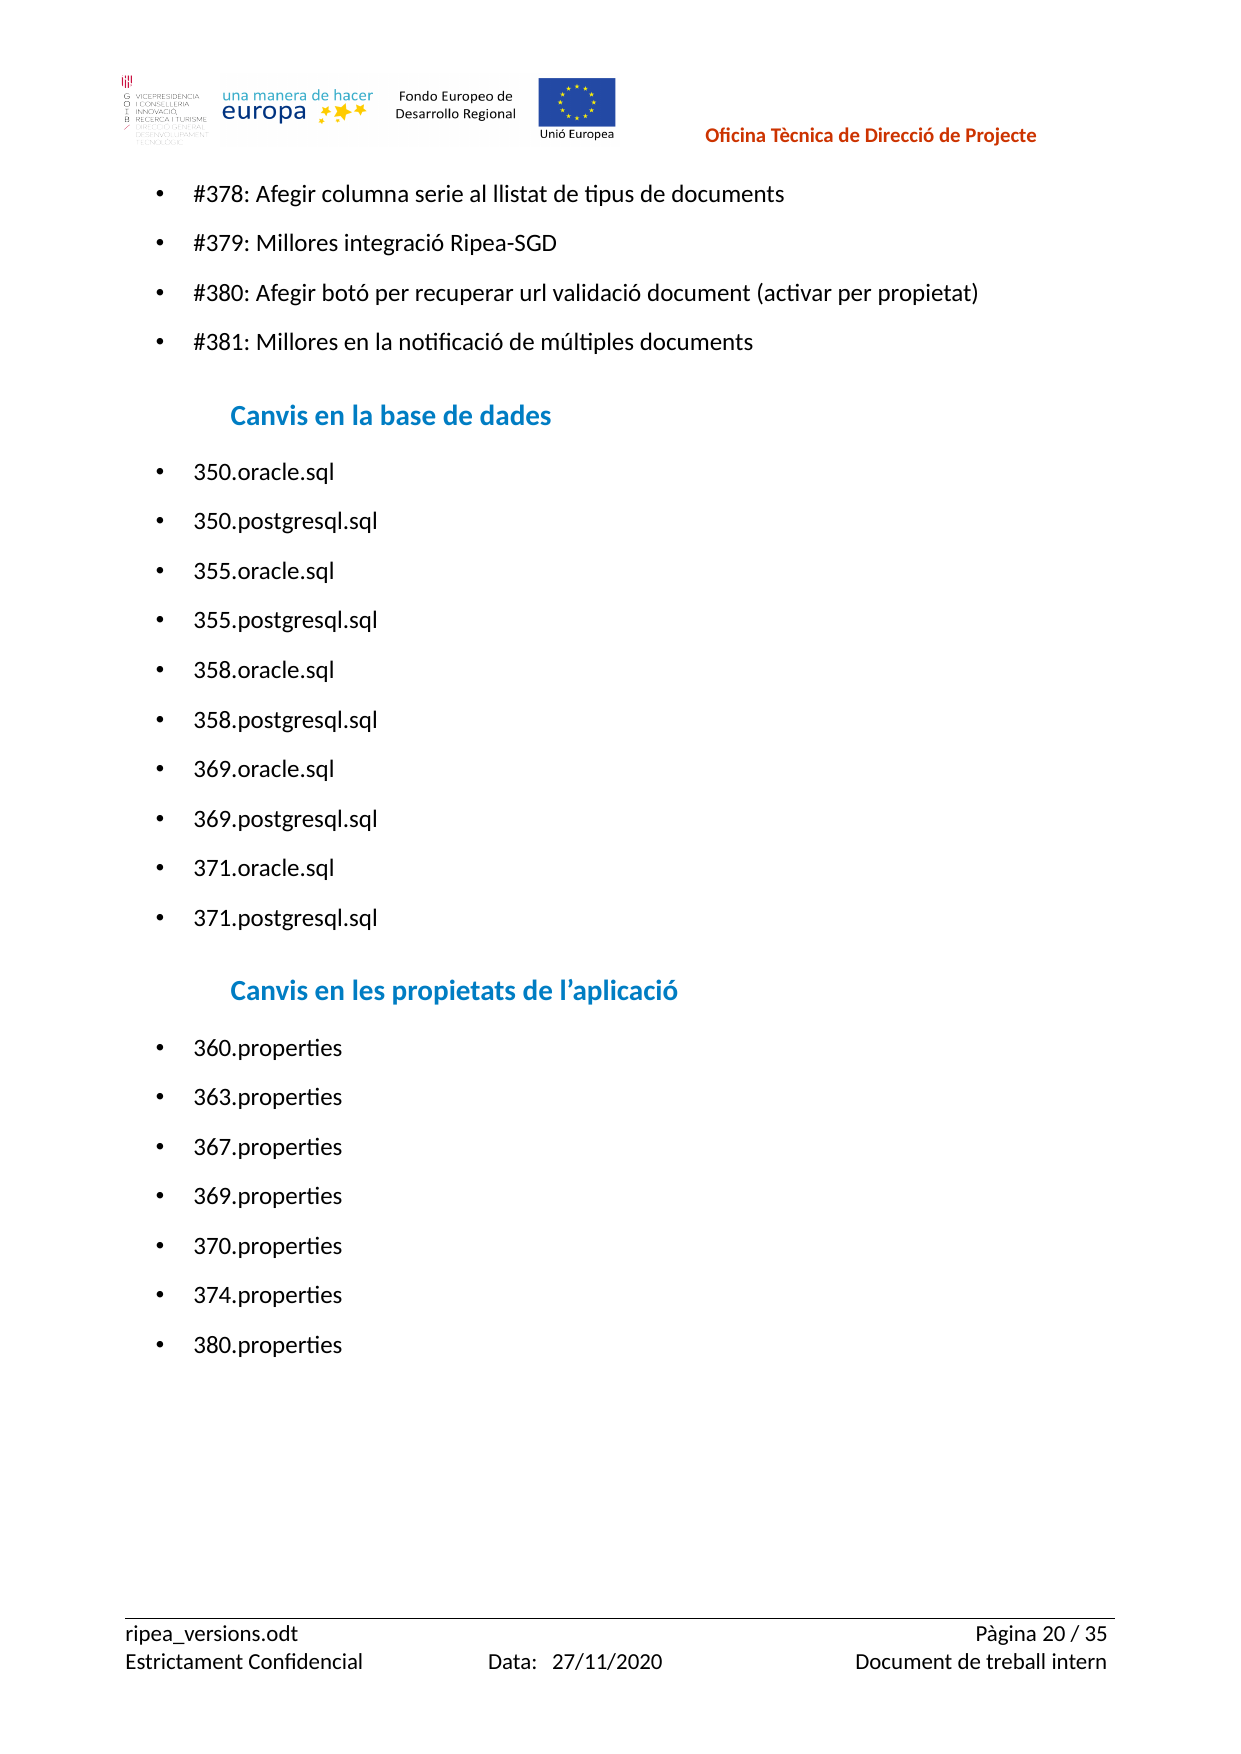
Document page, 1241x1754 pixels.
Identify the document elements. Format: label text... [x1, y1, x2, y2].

list 358.oracle.sql [156, 654, 1122, 685]
list 369.postgresql.sql [156, 803, 1122, 833]
list 367.properties [156, 1131, 1122, 1161]
list 360.properties [156, 1032, 1122, 1062]
list 380.properties [156, 1329, 1122, 1360]
list #378: Afegir columna serie al llistat de tipus de documents [156, 178, 1122, 208]
picture [219, 73, 621, 147]
list #381: Millores en la notificació de múltiples documents [156, 326, 1122, 357]
list 350.postgresql.sql [156, 506, 1122, 536]
list 369.properties [156, 1180, 1122, 1211]
list 358.postgresql.sql [156, 704, 1122, 734]
list 350.oracle.sql [156, 456, 1122, 486]
list 363.properties [156, 1081, 1122, 1112]
subtitle Canvis en les propietats de l’aplicació [153, 972, 1122, 1008]
list #379: Millores integració Ripea-SGD [156, 227, 1122, 258]
list 374.properties [156, 1279, 1122, 1310]
picture [118, 73, 213, 147]
list 371.oracle.sql [156, 853, 1122, 883]
list 371.postgresql.sql [156, 902, 1122, 933]
list 355.oracle.sql [156, 555, 1122, 586]
list 355.postgresql.sql [156, 605, 1122, 635]
list #380: Afegir botó per recuperar url validació document (activar per propietat) [156, 277, 1122, 307]
subtitle Canvis en la base de dades [153, 397, 1122, 432]
list 370.properties [156, 1230, 1122, 1261]
list 369.oracle.sql [156, 753, 1122, 784]
